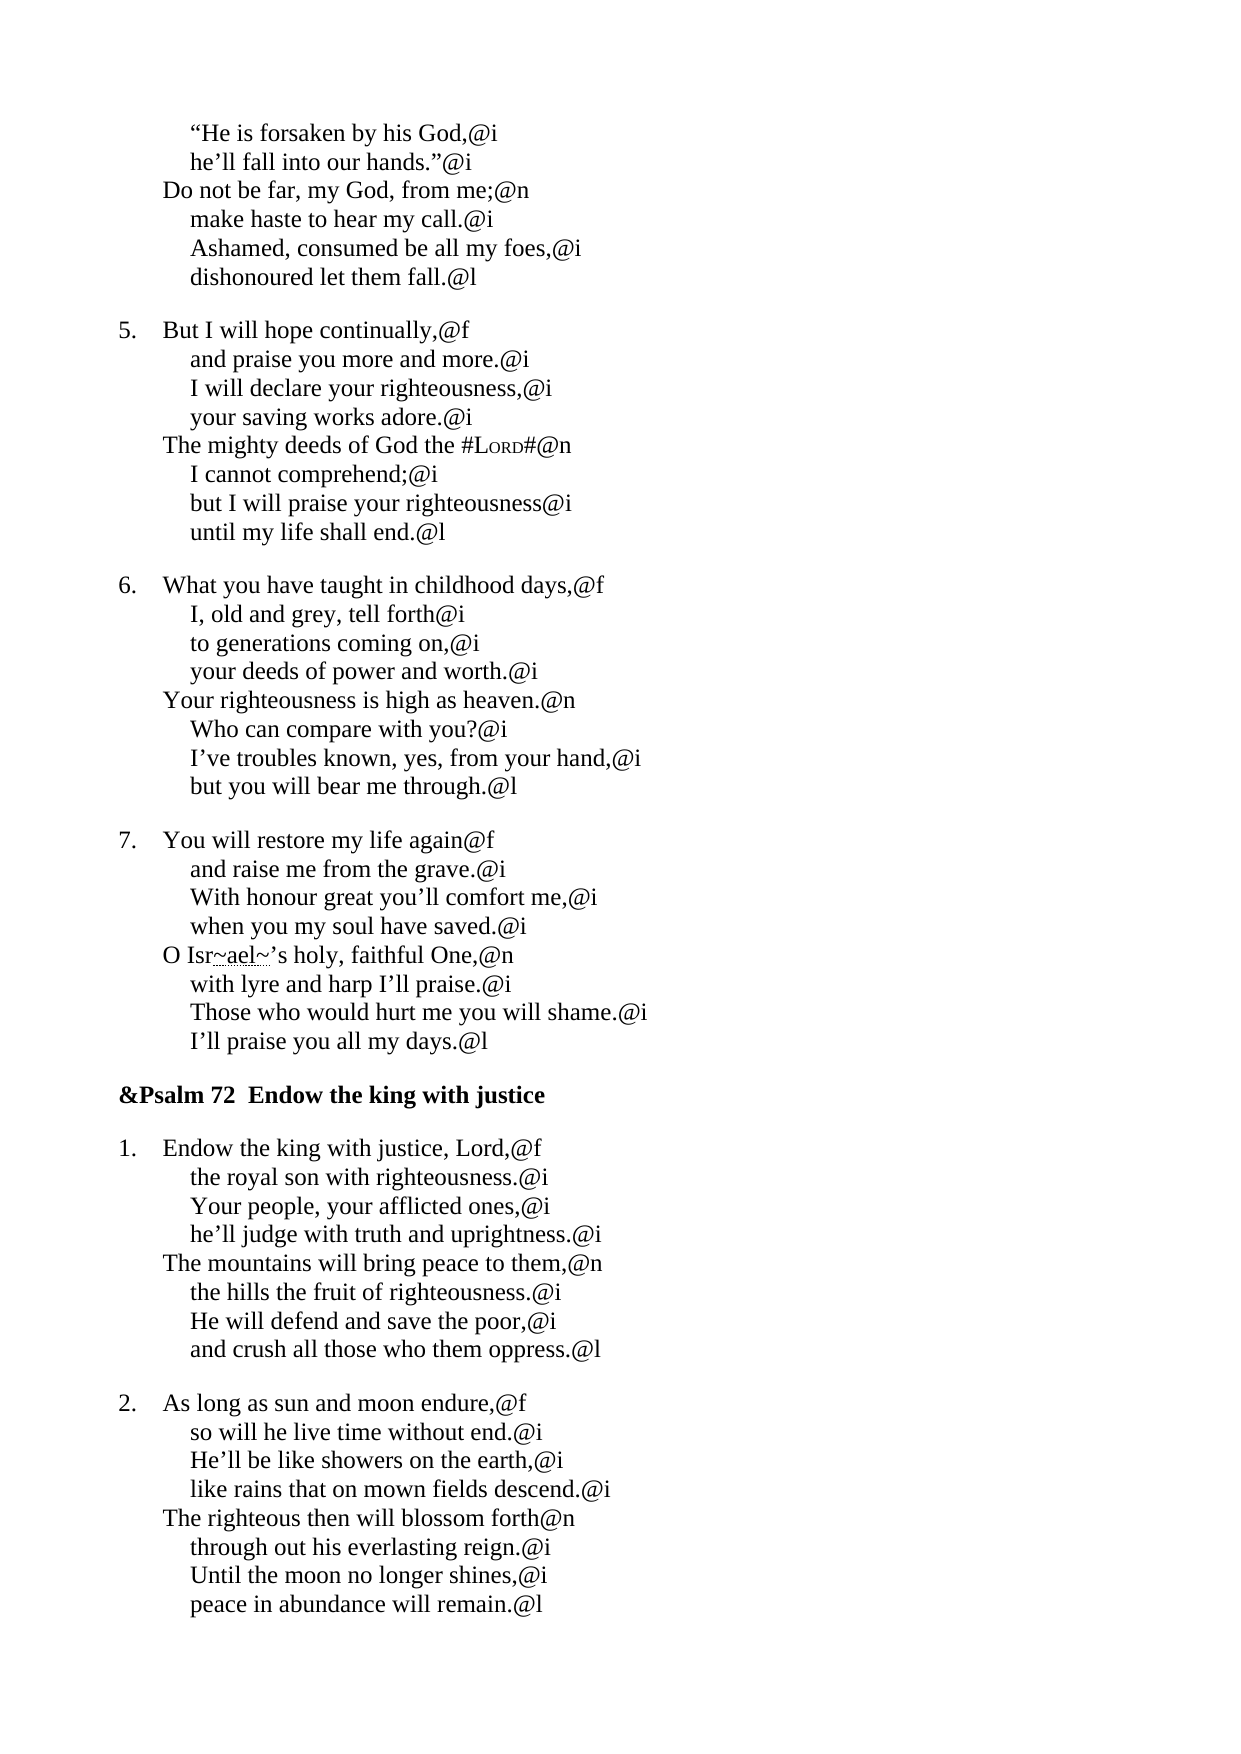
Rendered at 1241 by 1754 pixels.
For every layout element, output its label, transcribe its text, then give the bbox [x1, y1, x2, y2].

text Your righteousness is high as heaven.@n [162, 685, 1122, 714]
text Ashamed, consumed be all my foes,@i [171, 233, 1122, 262]
text and praise you more and more.@i [171, 344, 1122, 373]
text Who can compare with you?@i [171, 714, 1122, 743]
text when you my soul have saved.@i [171, 911, 1122, 940]
text dishonoured let them fall.@l [171, 262, 1122, 291]
text “He is forsaken by his God,@i [171, 118, 1122, 147]
text Those who would hurt me you will shame.@i [171, 997, 1122, 1026]
text the royal son with righteousness.@i [171, 1162, 1122, 1191]
text until my life shall end.@l [171, 517, 1122, 545]
text 5. But I will hope continually,@f [118, 315, 1122, 344]
text Until the moon no longer shines,@i [171, 1561, 1122, 1589]
text 1. Endow the king with justice, Lord,@f [118, 1133, 1122, 1162]
text I’ve troubles known, yes, from your hand,@i [171, 743, 1122, 771]
text The mighty deeds of God the #Lord#@n [162, 430, 1122, 459]
subtitle &Psalm 72 Endow the king with justice [118, 1080, 1122, 1108]
text with lyre and harp I’ll praise.@i [171, 969, 1122, 997]
text but I will praise your righteousness@i [171, 488, 1122, 517]
text and crush all those who them oppress.@l [171, 1334, 1122, 1363]
text so will he live time without end.@i [171, 1417, 1122, 1446]
text the hills the fruit of righteousness.@i [171, 1277, 1122, 1306]
text through out his everlasting reign.@i [171, 1532, 1122, 1561]
text O Isr~ael~’s holy, faithful One,@n [162, 940, 1122, 969]
text 2. As long as sun and moon endure,@f [118, 1388, 1122, 1417]
text like rains that on mown fields descend.@i [171, 1474, 1122, 1503]
text I, old and grey, tell forth@i [171, 599, 1122, 628]
text but you will bear me through.@l [171, 771, 1122, 800]
text and raise me from the grave.@i [171, 854, 1122, 882]
text He will defend and save the poor,@i [171, 1306, 1122, 1334]
text I’ll praise you all my days.@l [171, 1026, 1122, 1055]
text The mountains will bring peace to them,@n [162, 1248, 1122, 1277]
text I will declare your righteousness,@i [171, 373, 1122, 402]
text The righteous then will blossom forth@n [162, 1503, 1122, 1532]
text Your people, your afflicted ones,@i [171, 1191, 1122, 1219]
text With honour great you’ll comfort me,@i [171, 882, 1122, 911]
text he’ll judge with truth and uprightness.@i [171, 1219, 1122, 1248]
text Do not be far, my God, from me;@n [162, 176, 1122, 204]
text make haste to hear my call.@i [171, 204, 1122, 233]
text to generations coming on,@i [171, 628, 1122, 656]
text He’ll be like showers on the earth,@i [171, 1446, 1122, 1474]
text your deeds of power and worth.@i [171, 656, 1122, 685]
text 6. What you have taught in childhood days,@f [118, 570, 1122, 599]
text your saving works adore.@i [171, 402, 1122, 430]
text he’ll fall into our hands.”@i [171, 147, 1122, 176]
text 7. You will restore my life again@f [118, 825, 1122, 854]
text peace in abundance will remain.@l [171, 1589, 1122, 1618]
text I cannot comprehend;@i [171, 459, 1122, 488]
